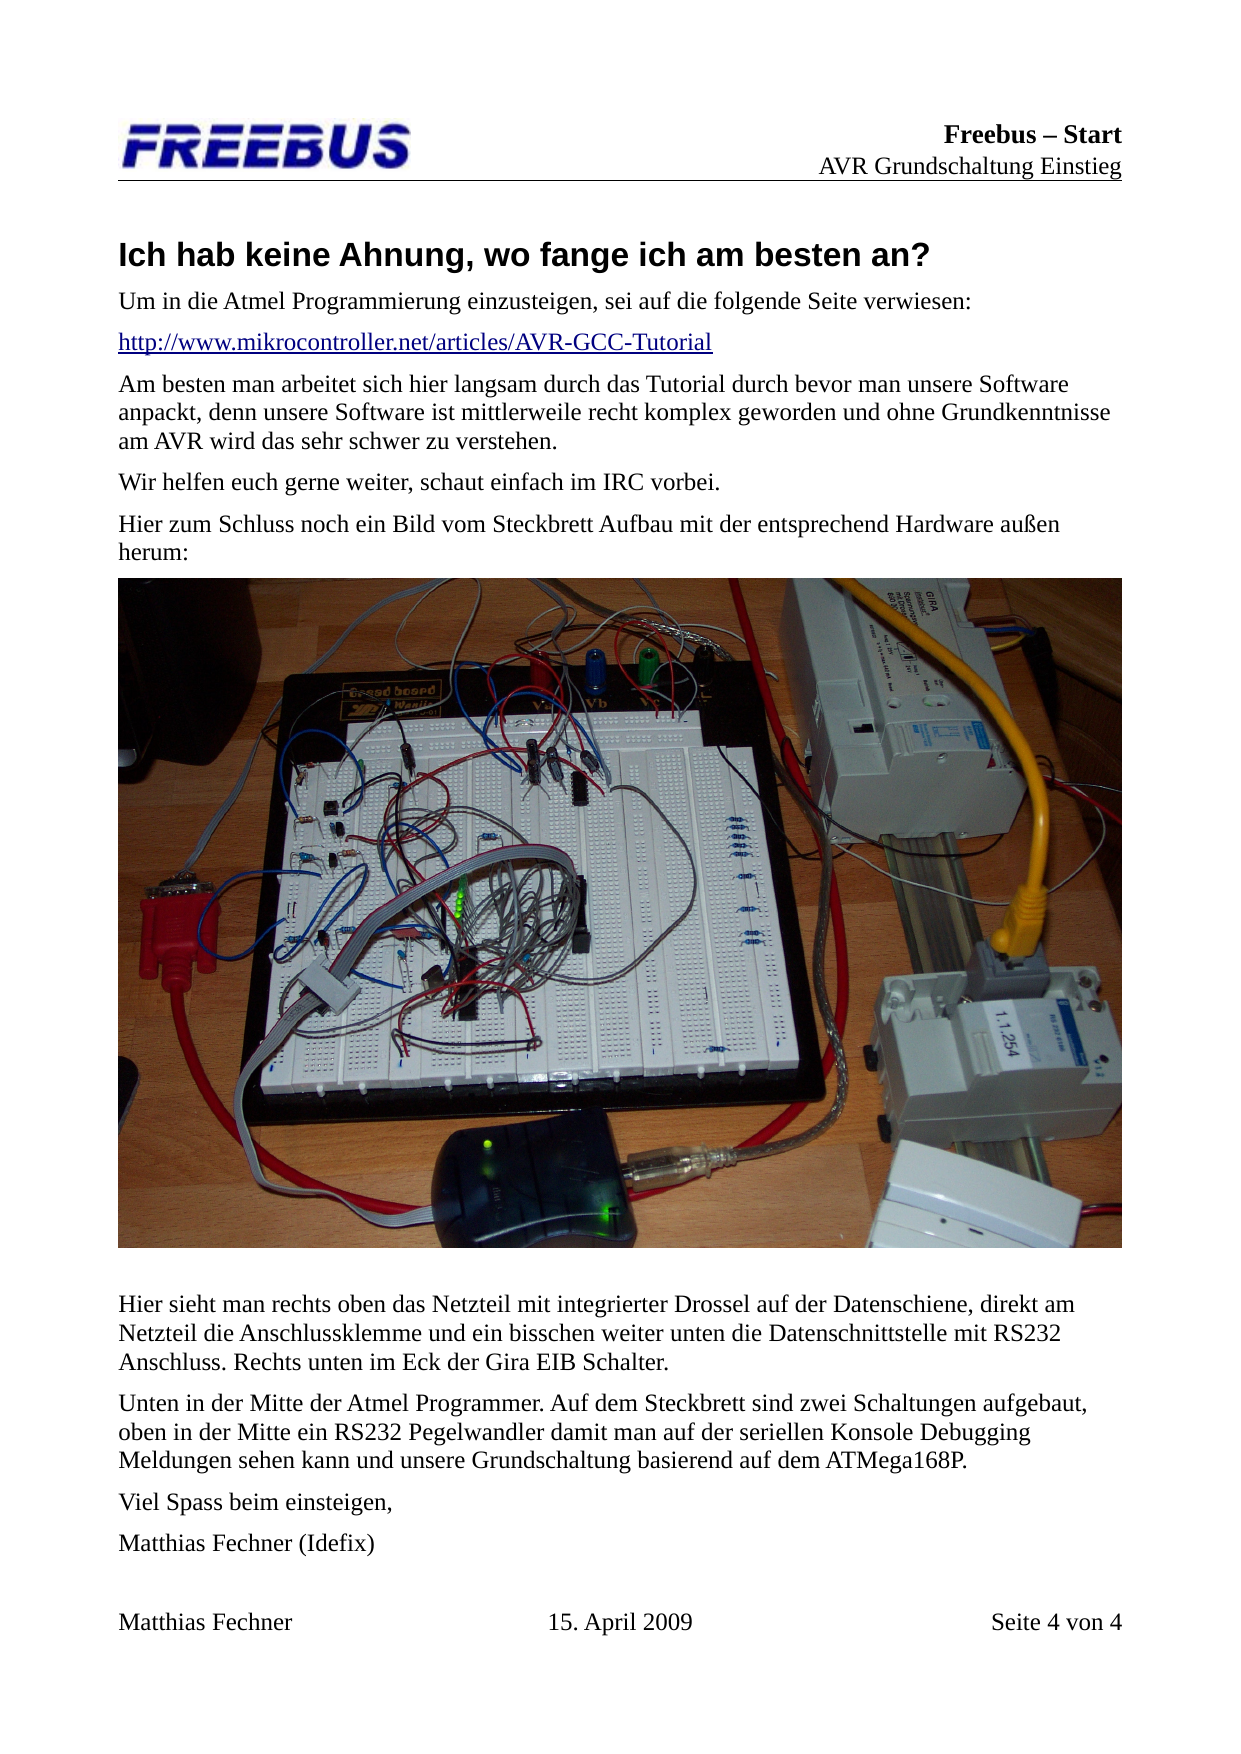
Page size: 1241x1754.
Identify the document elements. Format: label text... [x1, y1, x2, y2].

text Unten in der Mitte der Atmel Programmer. Auf dem Steckbrett sind zwei Schaltungen aufgebaut, oben in der Mitte ein RS232 Pegelwandler damit man auf der seriellen Konsole Debugging Meldungen sehen kann und unsere Grundschaltung basierend auf dem ATMega168P. [118, 1388, 1122, 1474]
text Hier sieht man rechts oben das Netzteil mit integrierter Drossel auf der Datenschiene, direkt am Netzteil die Anschlussklemme und ein bisschen weiter unten die Datenschnittstelle mit RS232 Anschluss. Rechts unten im Eck der Gira EIB Schalter. [118, 1289, 1122, 1375]
text Um in die Atmel Programmierung einzusteigen, sei auf die folgende Seite verwiesen: [118, 286, 1122, 315]
picture [118, 118, 411, 172]
text http://www.mikrocontroller.net/articles/AVR-GCC-Tutorial [118, 327, 1122, 356]
text Viel Spass beim einsteigen, [118, 1487, 1122, 1515]
text Matthias Fechner (Idefix) [118, 1528, 1122, 1557]
text Am besten man arbeitet sich hier langsam durch das Tutorial durch bevor man unsere Software anpackt, denn unsere Software ist mittlerweile recht komplex geworden und ohne Grundkenntnisse am AVR wird das sehr schwer zu verstehen. [118, 369, 1122, 455]
text Hier zum Schluss noch ein Bild vom Steckbrett Aufbau mit der entsprechend Hardware außen herum: [118, 509, 1122, 566]
text Wir helfen euch gerne weiter, schaut einfach im IRC vorbei. [118, 467, 1122, 496]
picture [118, 578, 1122, 1248]
subtitle Ich hab keine Ahnung, wo fange ich am besten an? [118, 235, 1122, 274]
